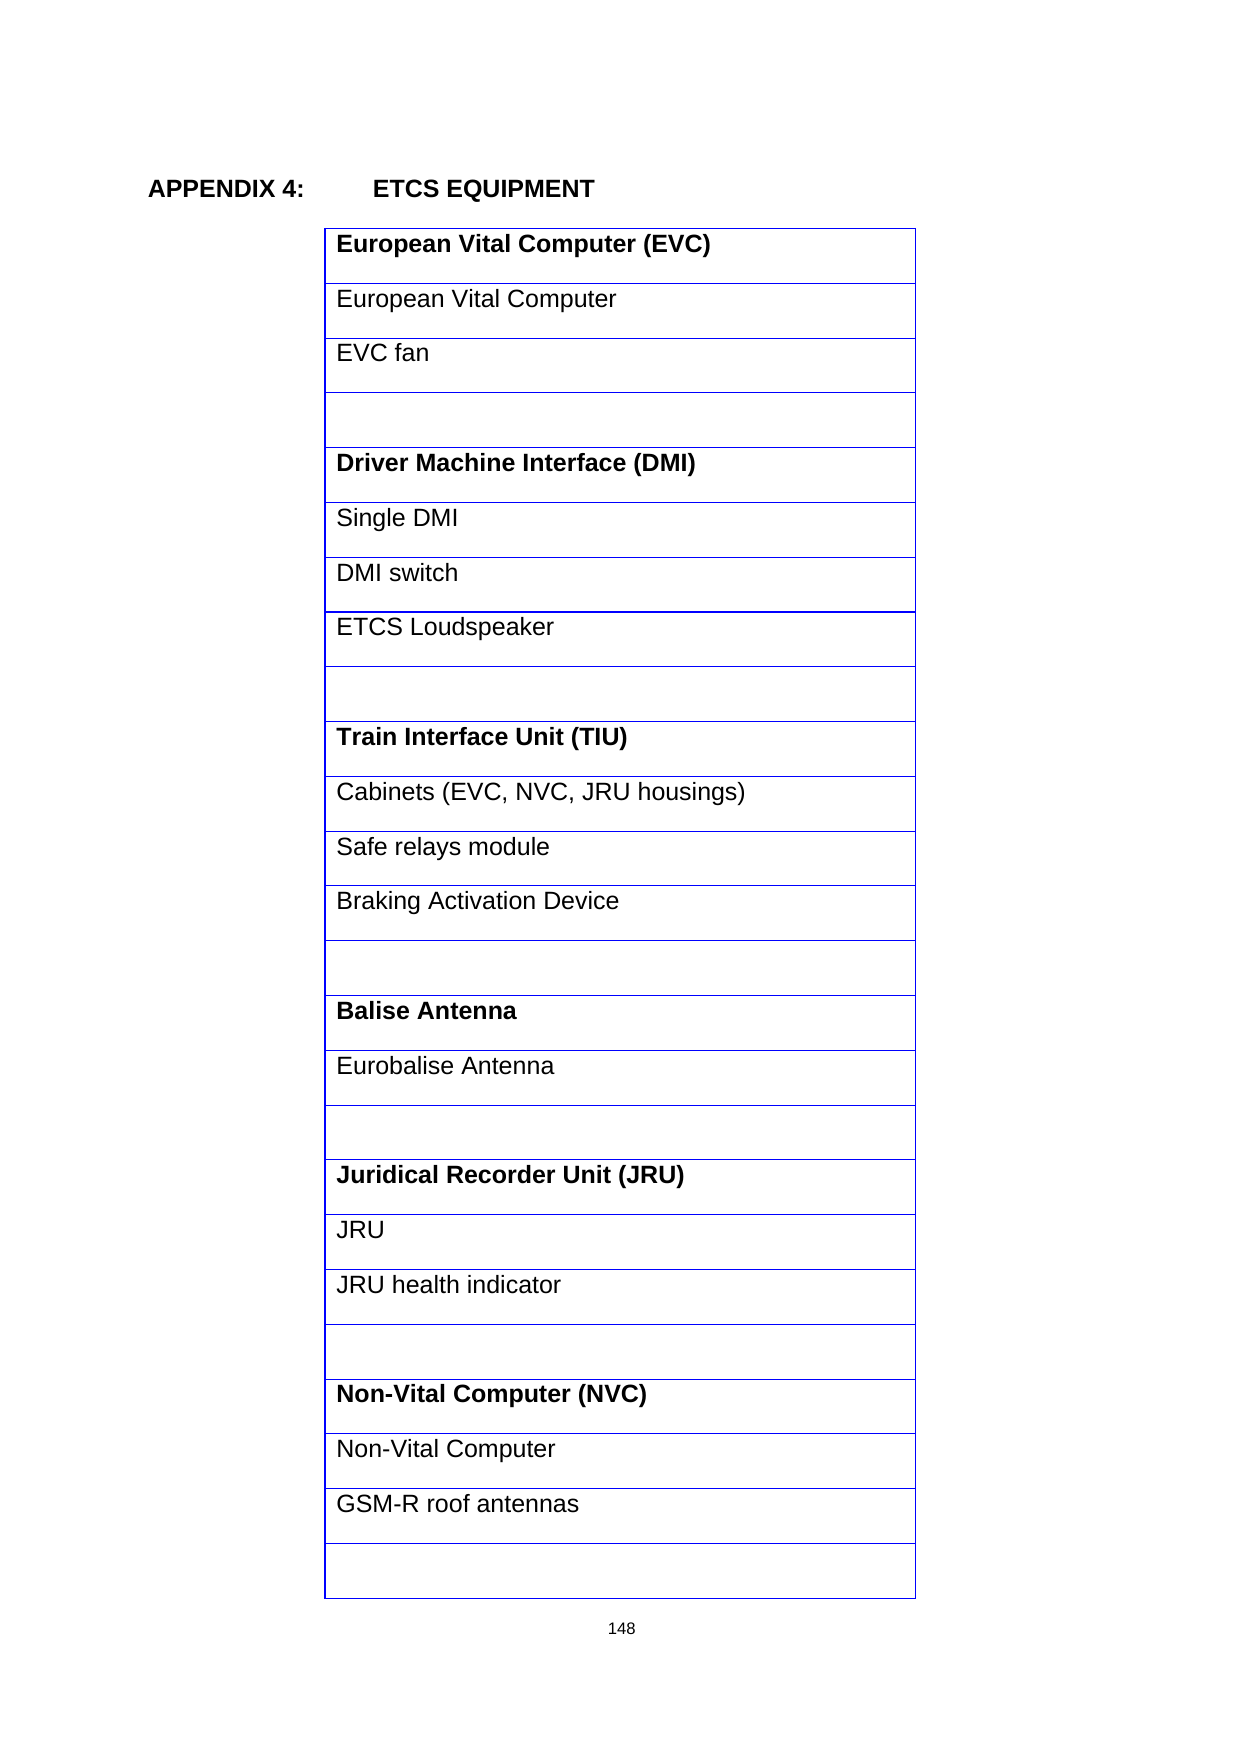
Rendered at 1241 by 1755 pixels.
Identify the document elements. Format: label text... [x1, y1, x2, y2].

table_cell JRU health indicator [326, 1270, 915, 1324]
table_cell ETCS Loudspeaker [326, 613, 915, 666]
table_cell Train Interface Unit (TIU) [326, 722, 915, 776]
table_cell EVC fan [326, 339, 915, 392]
text APPENDIX 4: ETCS EQUIPMENT [148, 174, 1093, 203]
table_cell Single DMI [326, 503, 915, 557]
table_cell Driver Machine Interface (DMI) [326, 448, 915, 502]
table_cell GSM-R roof antennas [326, 1489, 915, 1543]
table_cell [326, 667, 915, 721]
table_cell JRU [326, 1215, 915, 1269]
table_cell [326, 941, 915, 995]
table_cell Cabinets (EVC, NVC, JRU housings) [326, 777, 915, 831]
table_cell [326, 1106, 915, 1159]
table_cell [326, 1325, 915, 1378]
table_cell [326, 1544, 915, 1598]
table_cell Braking Activation Device [326, 886, 915, 940]
table_cell [326, 393, 915, 447]
table_cell Eurobalise Antenna [326, 1051, 915, 1104]
table_cell Safe relays module [326, 832, 915, 885]
table_cell Non-Vital Computer [326, 1434, 915, 1488]
table_cell Juridical Recorder Unit (JRU) [326, 1160, 915, 1214]
table_cell Balise Antenna [326, 996, 915, 1050]
table_header European Vital Computer (EVC) [326, 229, 915, 283]
table_cell Non-Vital Computer (NVC) [326, 1380, 915, 1433]
table_cell DMI switch [326, 558, 915, 611]
table_cell European Vital Computer [326, 284, 915, 337]
